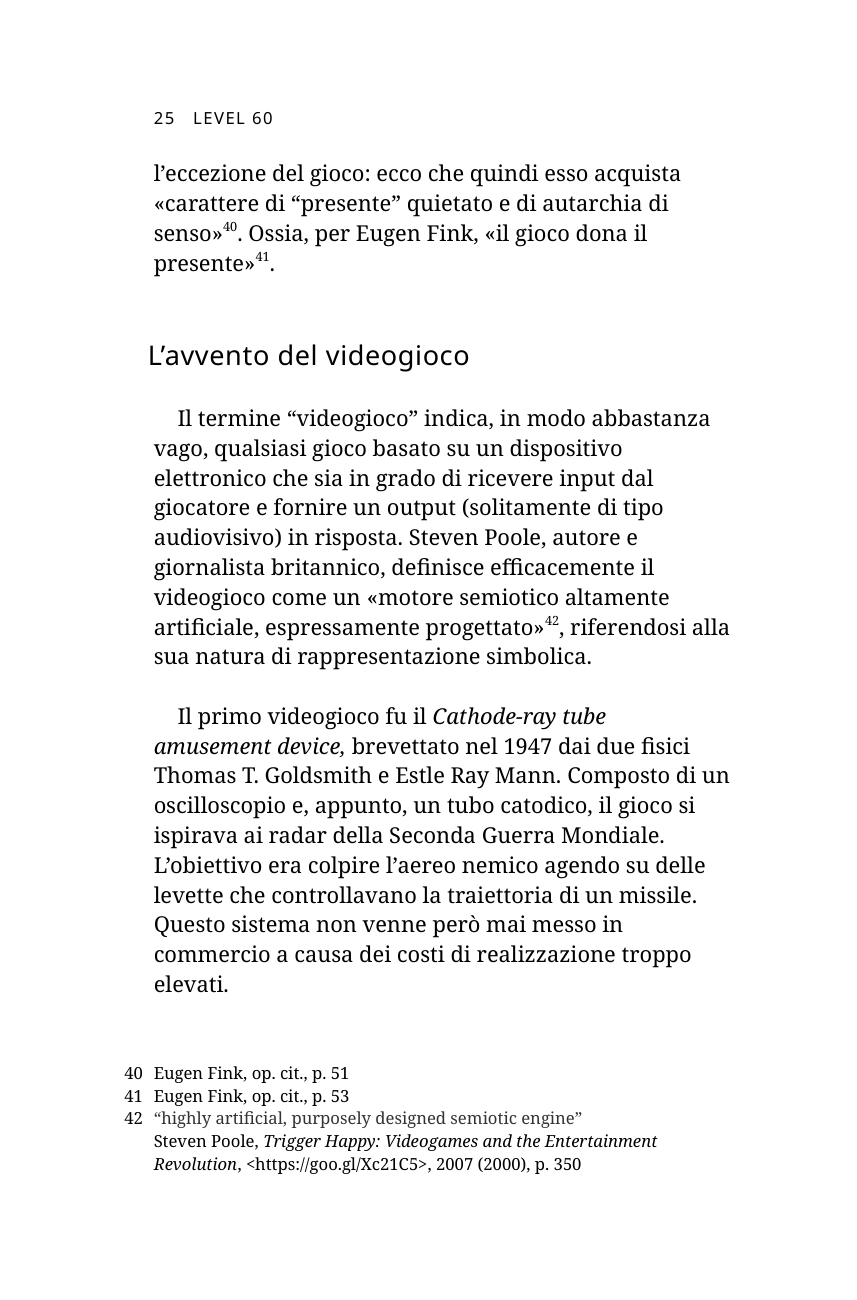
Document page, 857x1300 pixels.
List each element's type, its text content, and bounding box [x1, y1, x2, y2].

text l’eccezione del gioco: ecco che quindi esso acquista «carattere di “presente” quietato e di autarchia di senso». Ossia, per Eugen Fink, «il gioco dona il presente». [153, 158, 732, 278]
text “highly artificial, purposely designed semiotic engine” [124, 1107, 732, 1130]
subtitle L’avvento del videogioco [148, 337, 732, 373]
text Steven Poole, Trigger Happy: Videogames and the Entertainment Revolution, <https://goo.gl/Xc21C5>, 2007 (2000), p. 350 [124, 1130, 732, 1175]
text Il termine “videogioco” indica, in modo abbastanza vago, qualsiasi gioco basato su un dispositivo elettronico che sia in grado di ricevere input dal giocatore e fornire un output (solitamente di tipo audiovisivo) in risposta. Steven Poole, autore e giornalista britannico, definisce efficacemente il videogioco come un «motore semiotico altamente artificiale, espressamente progettato», riferendosi alla sua natura di rappresentazione simbolica. [153, 403, 732, 671]
text Eugen Fink, op. cit., p. 51 [124, 1062, 732, 1084]
text Il primo videogioco fu il Cathode-ray tube amusement device, brevettato nel 1947 dai due fisici Thomas T. Goldsmith e Estle Ray Mann. Composto di un oscilloscopio e, appunto, un tubo catodico, il gioco si ispirava ai radar della Seconda Guerra Mondiale. L’obiettivo era colpire l’aereo nemico agendo su delle levette che controllavano la traiettoria di un missile. Questo sistema non venne però mai messo in commercio a causa dei costi di realizzazione troppo elevati. [153, 701, 732, 999]
text Eugen Fink, op. cit., p. 53 [124, 1084, 732, 1107]
